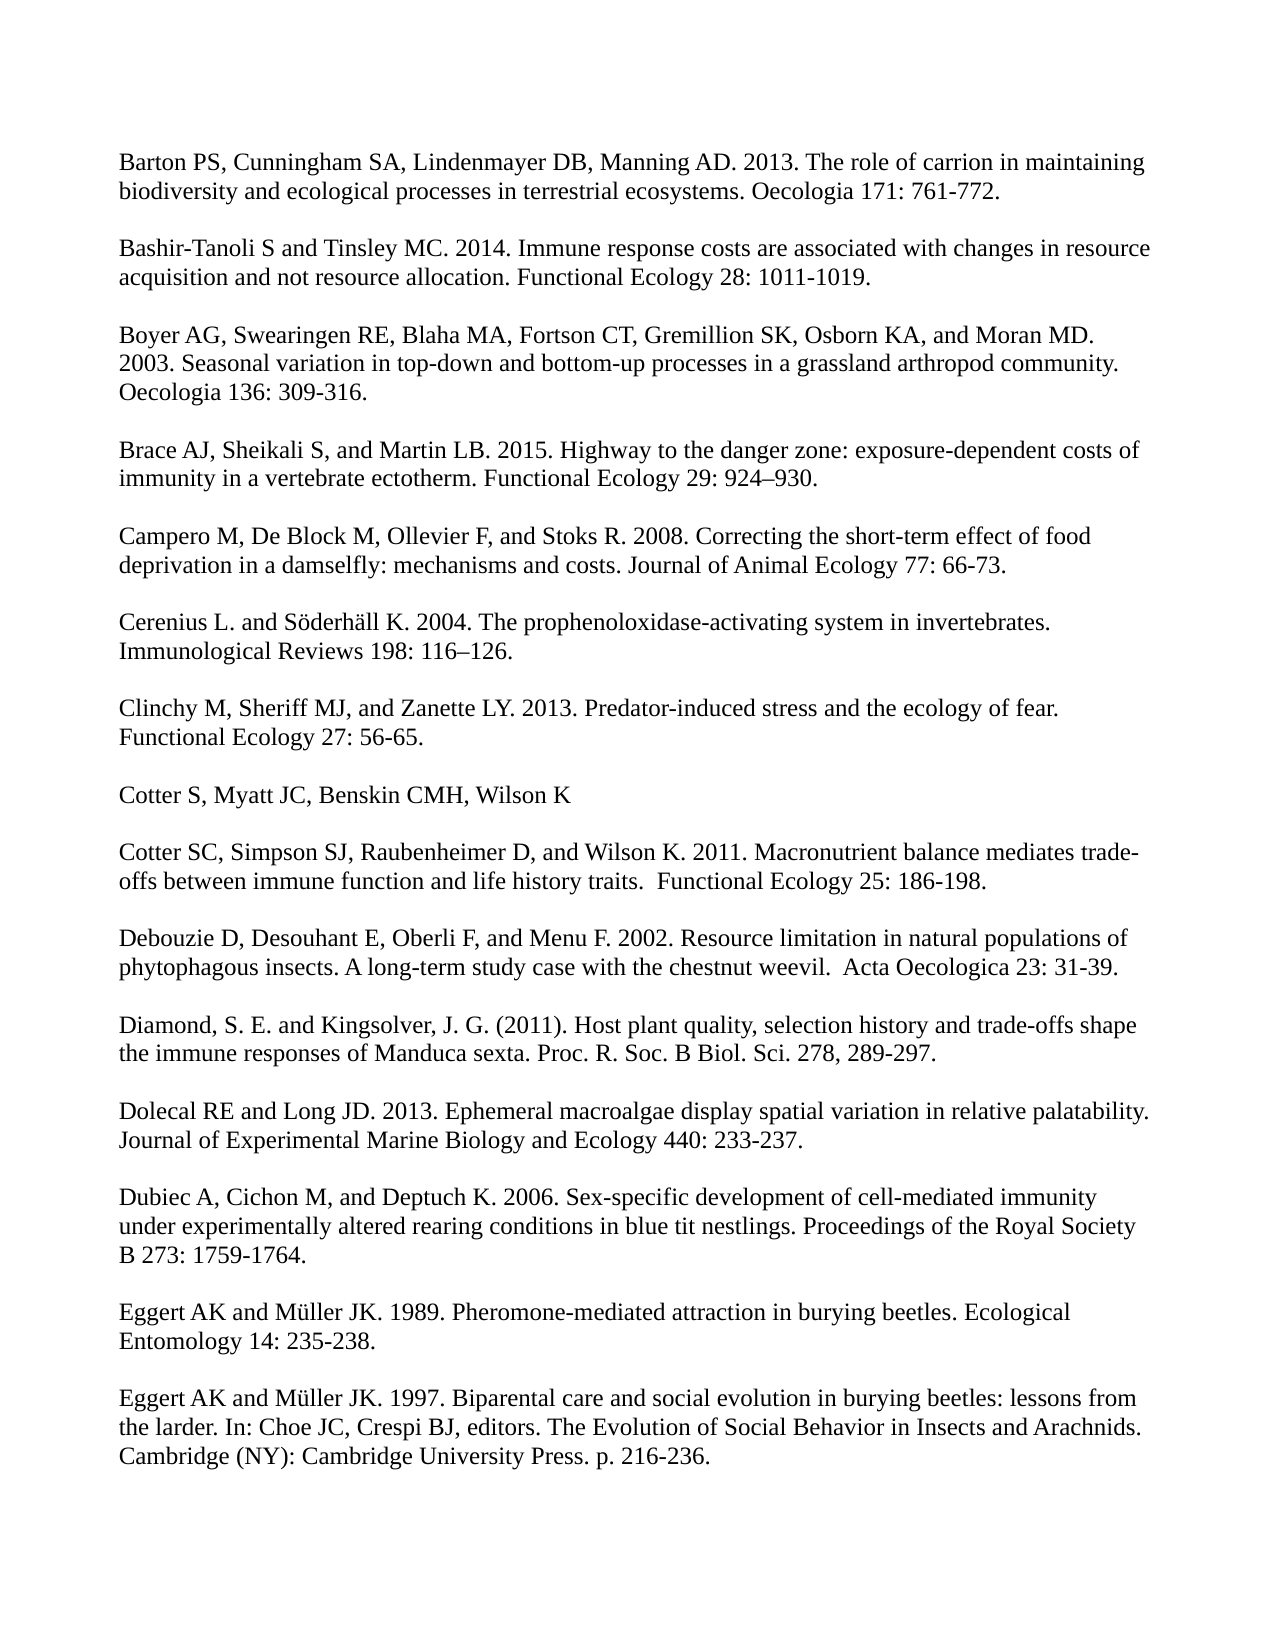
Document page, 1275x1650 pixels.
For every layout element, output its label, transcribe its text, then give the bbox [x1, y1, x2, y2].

text Clinchy M, Sheriff MJ, and Zanette LY. 2013. Predator-induced stress and the ecology of fear. Functional Ecology 27: 56-65. [118, 693, 1156, 751]
text Eggert AK and Müller JK. 1989. Pheromone-mediated attraction in burying beetles. Ecological Entomology 14: 235-238. [118, 1297, 1156, 1355]
text Cerenius L. and Söderhäll K. 2004. The prophenoloxidase-activating system in invertebrates. Immunological Reviews 198: 116–126. [118, 607, 1156, 665]
text Diamond, S. E. and Kingsolver, J. G. (2011). Host plant quality, selection history and trade-offs shape the immune responses of Manduca sexta. Proc. R. Soc. B Biol. Sci. 278, 289-297. [118, 1010, 1156, 1067]
text Debouzie D, Desouhant E, Oberli F, and Menu F. 2002. Resource limitation in natural populations of phytophagous insects. A long-term study case with the chestnut weevil. Acta Oecologica 23: 31-39. [118, 923, 1156, 981]
text Cotter SC, Simpson SJ, Raubenheimer D, and Wilson K. 2011. Macronutrient balance mediates trade-offs between immune function and life history traits. Functional Ecology 25: 186-198. [118, 837, 1156, 895]
text Campero M, De Block M, Ollevier F, and Stoks R. 2008. Correcting the short-term effect of food deprivation in a damselfly: mechanisms and costs. Journal of Animal Ecology 77: 66-73. [118, 521, 1156, 578]
text Eggert AK and Müller JK. 1997. Biparental care and social evolution in burying beetles: lessons from the larder. In: Choe JC, Crespi BJ, editors. The Evolution of Social Behavior in Insects and Arachnids. Cambridge (NY): Cambridge University Press. p. 216-236. [118, 1383, 1156, 1470]
text Bashir-Tanoli S and Tinsley MC. 2014. Immune response costs are associated with changes in resource acquisition and not resource allocation. Functional Ecology 28: 1011-1019. [118, 233, 1156, 291]
text Dubiec A, Cichon M, and Deptuch K. 2006. Sex-specific development of cell-mediated immunity under experimentally altered rearing conditions in blue tit nestlings. Proceedings of the Royal Society B 273: 1759-1764. [118, 1182, 1156, 1268]
text Brace AJ, Sheikali S, and Martin LB. 2015. Highway to the danger zone: exposure-dependent costs of immunity in a vertebrate ectotherm. Functional Ecology 29: 924–930. [118, 435, 1156, 492]
text Barton PS, Cunningham SA, Lindenmayer DB, Manning AD. 2013. The role of carrion in maintaining biodiversity and ecological processes in terrestrial ecosystems. Oecologia 171: 761-772. [118, 147, 1156, 205]
text Boyer AG, Swearingen RE, Blaha MA, Fortson CT, Gremillion SK, Osborn KA, and Moran MD. 2003. Seasonal variation in top-down and bottom-up processes in a grassland arthropod community. Oecologia 136: 309-316. [118, 320, 1156, 406]
text Cotter S, Myatt JC, Benskin CMH, Wilson K [118, 780, 1156, 808]
text Dolecal RE and Long JD. 2013. Ephemeral macroalgae display spatial variation in relative palatability. Journal of Experimental Marine Biology and Ecology 440: 233-237. [118, 1096, 1156, 1153]
